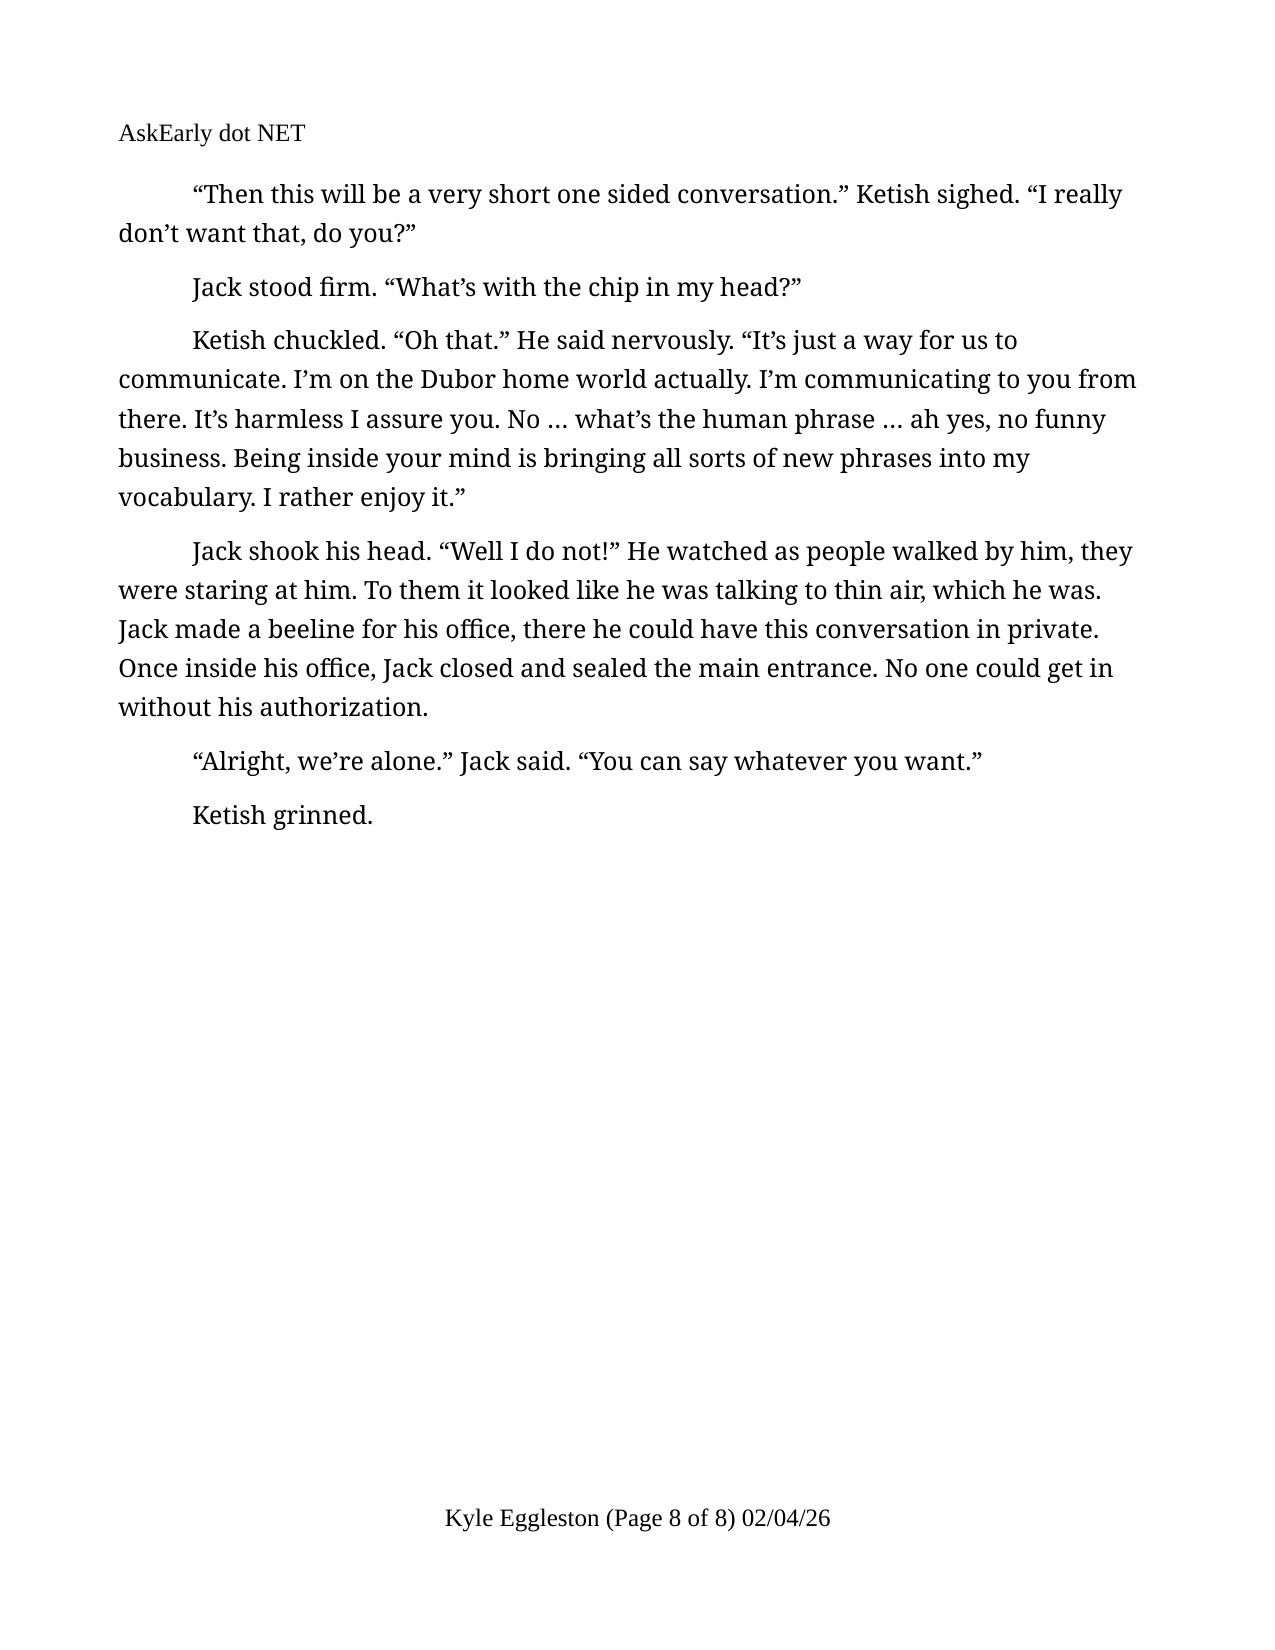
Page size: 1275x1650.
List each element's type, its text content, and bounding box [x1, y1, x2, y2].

text Ketish chuckled. “Oh that.” He said nervously. “It’s just a way for us to communicate. I’m on the Dubor home world actually. I’m communicating to you from there. It’s harmless I assure you. No … what’s the human phrase … ah yes, no funny business. Being inside your mind is bringing all sorts of new phrases into my vocabulary. I rather enjoy it.” [118, 323, 1157, 514]
text Jack shook his head. “Well I do not!” He watched as people walked by him, they were staring at him. To them it looked like he was talking to thin air, which he was. Jack made a beeline for his office, there he could have this conversation in private. Once inside his office, Jack closed and sealed the main entrance. No one could get in without his authorization. [118, 533, 1157, 724]
text Ketish grinned. [118, 798, 1157, 832]
text “Alright, we’re alone.” Jack said. “You can say whatever you want.” [118, 744, 1157, 778]
text Jack stood firm. “What’s with the chip in my head?” [118, 269, 1157, 303]
text “Then this will be a very short one sided conversation.” Ketish sighed. “I really don’t want that, do you?” [118, 176, 1157, 249]
